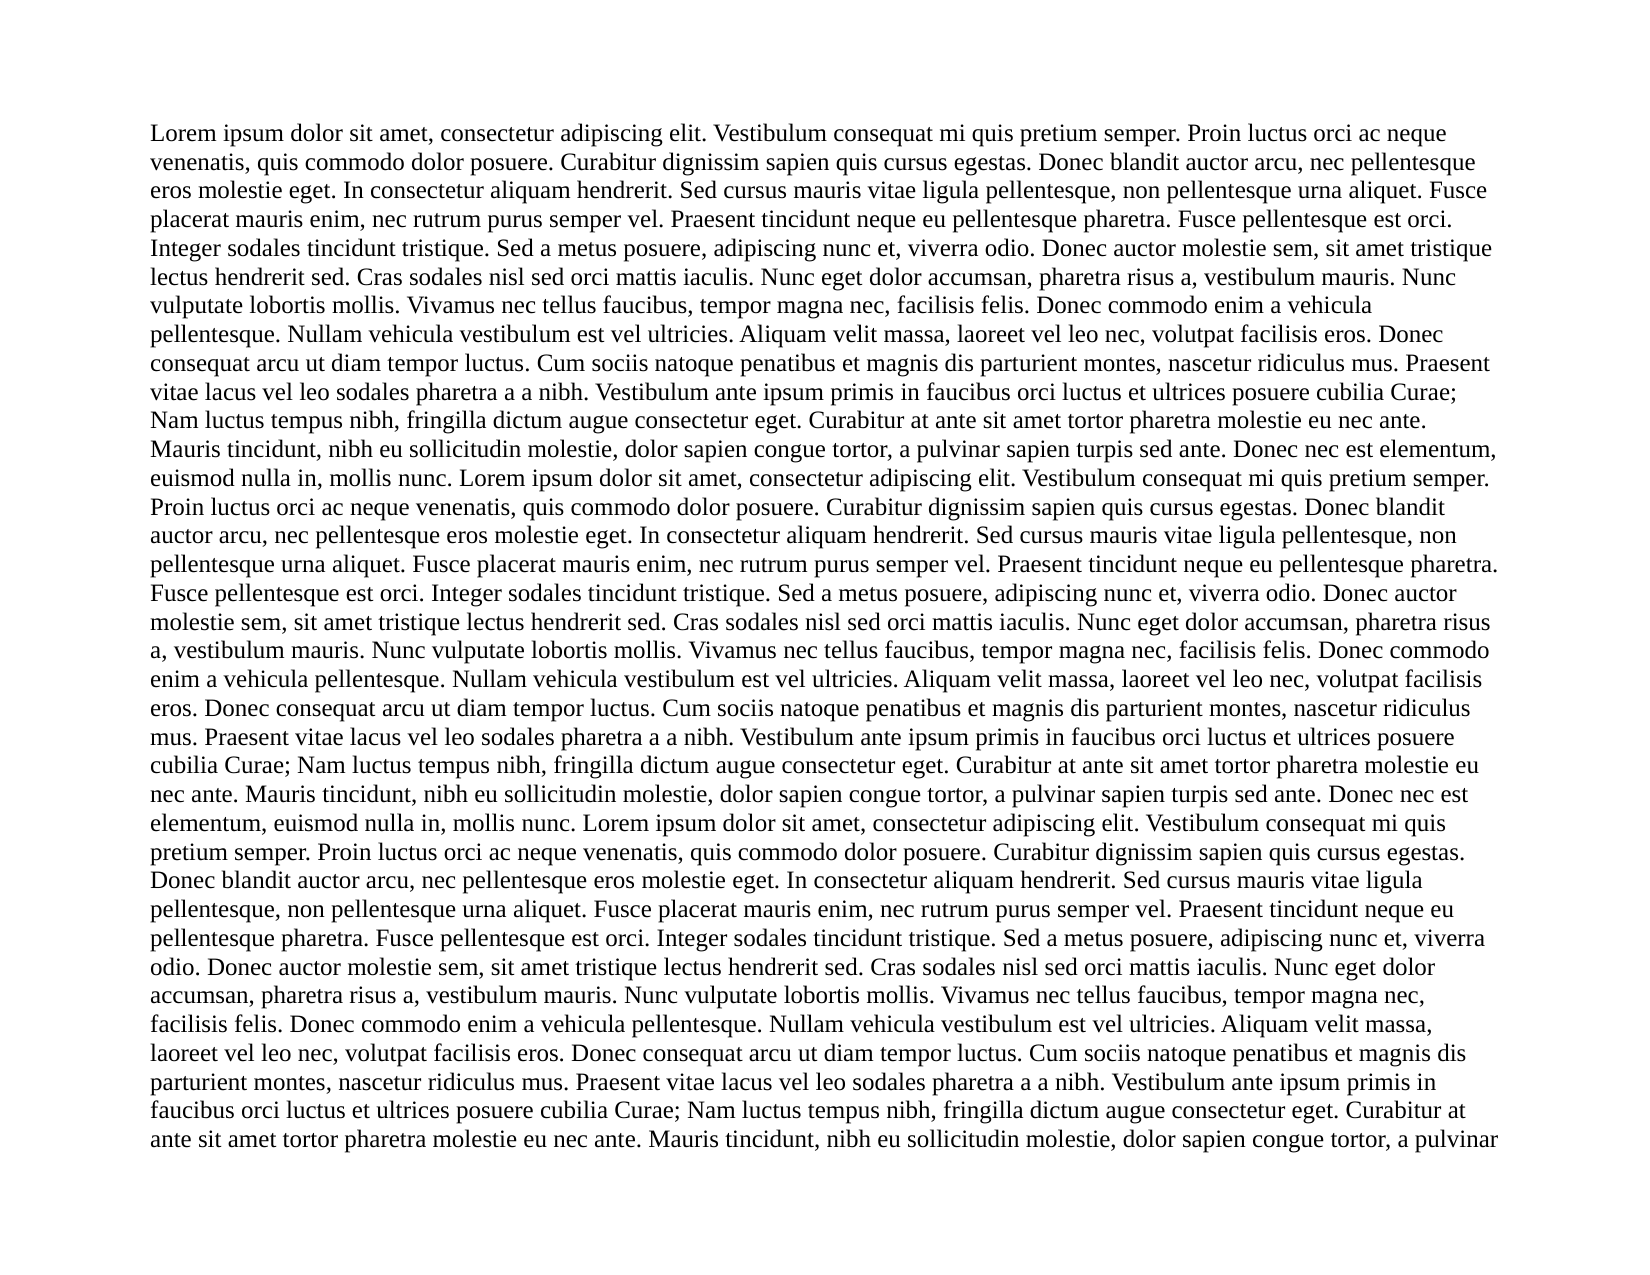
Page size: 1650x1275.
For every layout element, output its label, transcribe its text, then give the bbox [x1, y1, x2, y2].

text Lorem ipsum dolor sit amet, consectetur adipiscing elit. Vestibulum consequat mi quis pretium semper. Proin luctus orci ac neque venenatis, quis commodo dolor posuere. Curabitur dignissim sapien quis cursus egestas. Donec blandit auctor arcu, nec pellentesque eros molestie eget. In consectetur aliquam hendrerit. Sed cursus mauris vitae ligula pellentesque, non pellentesque urna aliquet. Fusce placerat mauris enim, nec rutrum purus semper vel. Praesent tincidunt neque eu pellentesque pharetra. Fusce pellentesque est orci. Integer sodales tincidunt tristique. Sed a metus posuere, adipiscing nunc et, viverra odio. Donec auctor molestie sem, sit amet tristique lectus hendrerit sed. Cras sodales nisl sed orci mattis iaculis. Nunc eget dolor accumsan, pharetra risus a, vestibulum mauris. Nunc vulputate lobortis mollis. Vivamus nec tellus faucibus, tempor magna nec, facilisis felis. Donec commodo enim a vehicula pellentesque. Nullam vehicula vestibulum est vel ultricies. Aliquam velit massa, laoreet vel leo nec, volutpat facilisis eros. Donec consequat arcu ut diam tempor luctus. Cum sociis natoque penatibus et magnis dis parturient montes, nascetur ridiculus mus. Praesent vitae lacus vel leo sodales pharetra a a nibh. Vestibulum ante ipsum primis in faucibus orci luctus et ultrices posuere cubilia Curae; Nam luctus tempus nibh, fringilla dictum augue consectetur eget. Curabitur at ante sit amet tortor pharetra molestie eu nec ante. Mauris tincidunt, nibh eu sollicitudin molestie, dolor sapien congue tortor, a pulvinar sapien turpis sed ante. Donec nec est elementum, euismod nulla in, mollis nunc. Lorem ipsum dolor sit amet, consectetur adipiscing elit. Vestibulum consequat mi quis pretium semper. Proin luctus orci ac neque venenatis, quis commodo dolor posuere. Curabitur dignissim sapien quis cursus egestas. Donec blandit auctor arcu, nec pellentesque eros molestie eget. In consectetur aliquam hendrerit. Sed cursus mauris vitae ligula pellentesque, non pellentesque urna aliquet. Fusce placerat mauris enim, nec rutrum purus semper vel. Praesent tincidunt neque eu pellentesque pharetra. Fusce pellentesque est orci. Integer sodales tincidunt tristique. Sed a metus posuere, adipiscing nunc et, viverra odio. Donec auctor molestie sem, sit amet tristique lectus hendrerit sed. Cras sodales nisl sed orci mattis iaculis. Nunc eget dolor accumsan, pharetra risus a, vestibulum mauris. Nunc vulputate lobortis mollis. Vivamus nec tellus faucibus, tempor magna nec, facilisis felis. Donec commodo enim a vehicula pellentesque. Nullam vehicula vestibulum est vel ultricies. Aliquam velit massa, laoreet vel leo nec, volutpat facilisis eros. Donec consequat arcu ut diam tempor luctus. Cum sociis natoque penatibus et magnis dis parturient montes, nascetur ridiculus mus. Praesent vitae lacus vel leo sodales pharetra a a nibh. Vestibulum ante ipsum primis in faucibus orci luctus et ultrices posuere cubilia Curae; Nam luctus tempus nibh, fringilla dictum augue consectetur eget. Curabitur at ante sit amet tortor pharetra molestie eu nec ante. Mauris tincidunt, nibh eu sollicitudin molestie, dolor sapien congue tortor, a pulvinar sapien turpis sed ante. Donec nec est elementum, euismod nulla in, mollis nunc. Lorem ipsum dolor sit amet, consectetur adipiscing elit. Vestibulum consequat mi quis pretium semper. Proin luctus orci ac neque venenatis, quis commodo dolor posuere. Curabitur dignissim sapien quis cursus egestas. Donec blandit auctor arcu, nec pellentesque eros molestie eget. In consectetur aliquam hendrerit. Sed cursus mauris vitae ligula pellentesque, non pellentesque urna aliquet. Fusce placerat mauris enim, nec rutrum purus semper vel. Praesent tincidunt neque eu pellentesque pharetra. Fusce pellentesque est orci. Integer sodales tincidunt tristique. Sed a metus posuere, adipiscing nunc et, viverra odio. Donec auctor molestie sem, sit amet tristique lectus hendrerit sed. Cras sodales nisl sed orci mattis iaculis. Nunc eget dolor accumsan, pharetra risus a, vestibulum mauris. Nunc vulputate lobortis mollis. Vivamus nec tellus faucibus, tempor magna nec, facilisis felis. Donec commodo enim a vehicula pellentesque. Nullam vehicula vestibulum est vel ultricies. Aliquam velit massa, laoreet vel leo nec, volutpat facilisis eros. Donec consequat arcu ut diam tempor luctus. Cum sociis natoque penatibus et magnis dis parturient montes, nascetur ridiculus mus. Praesent vitae lacus vel leo sodales pharetra a a nibh. Vestibulum ante ipsum primis in faucibus orci luctus et ultrices posuere cubilia Curae; Nam luctus tempus nibh, fringilla dictum augue consectetur eget. Curabitur at ante sit amet tortor pharetra molestie eu nec ante. Mauris tincidunt, nibh eu sollicitudin molestie, dolor sapien congue tortor, a pulvinar [150, 118, 1500, 1153]
